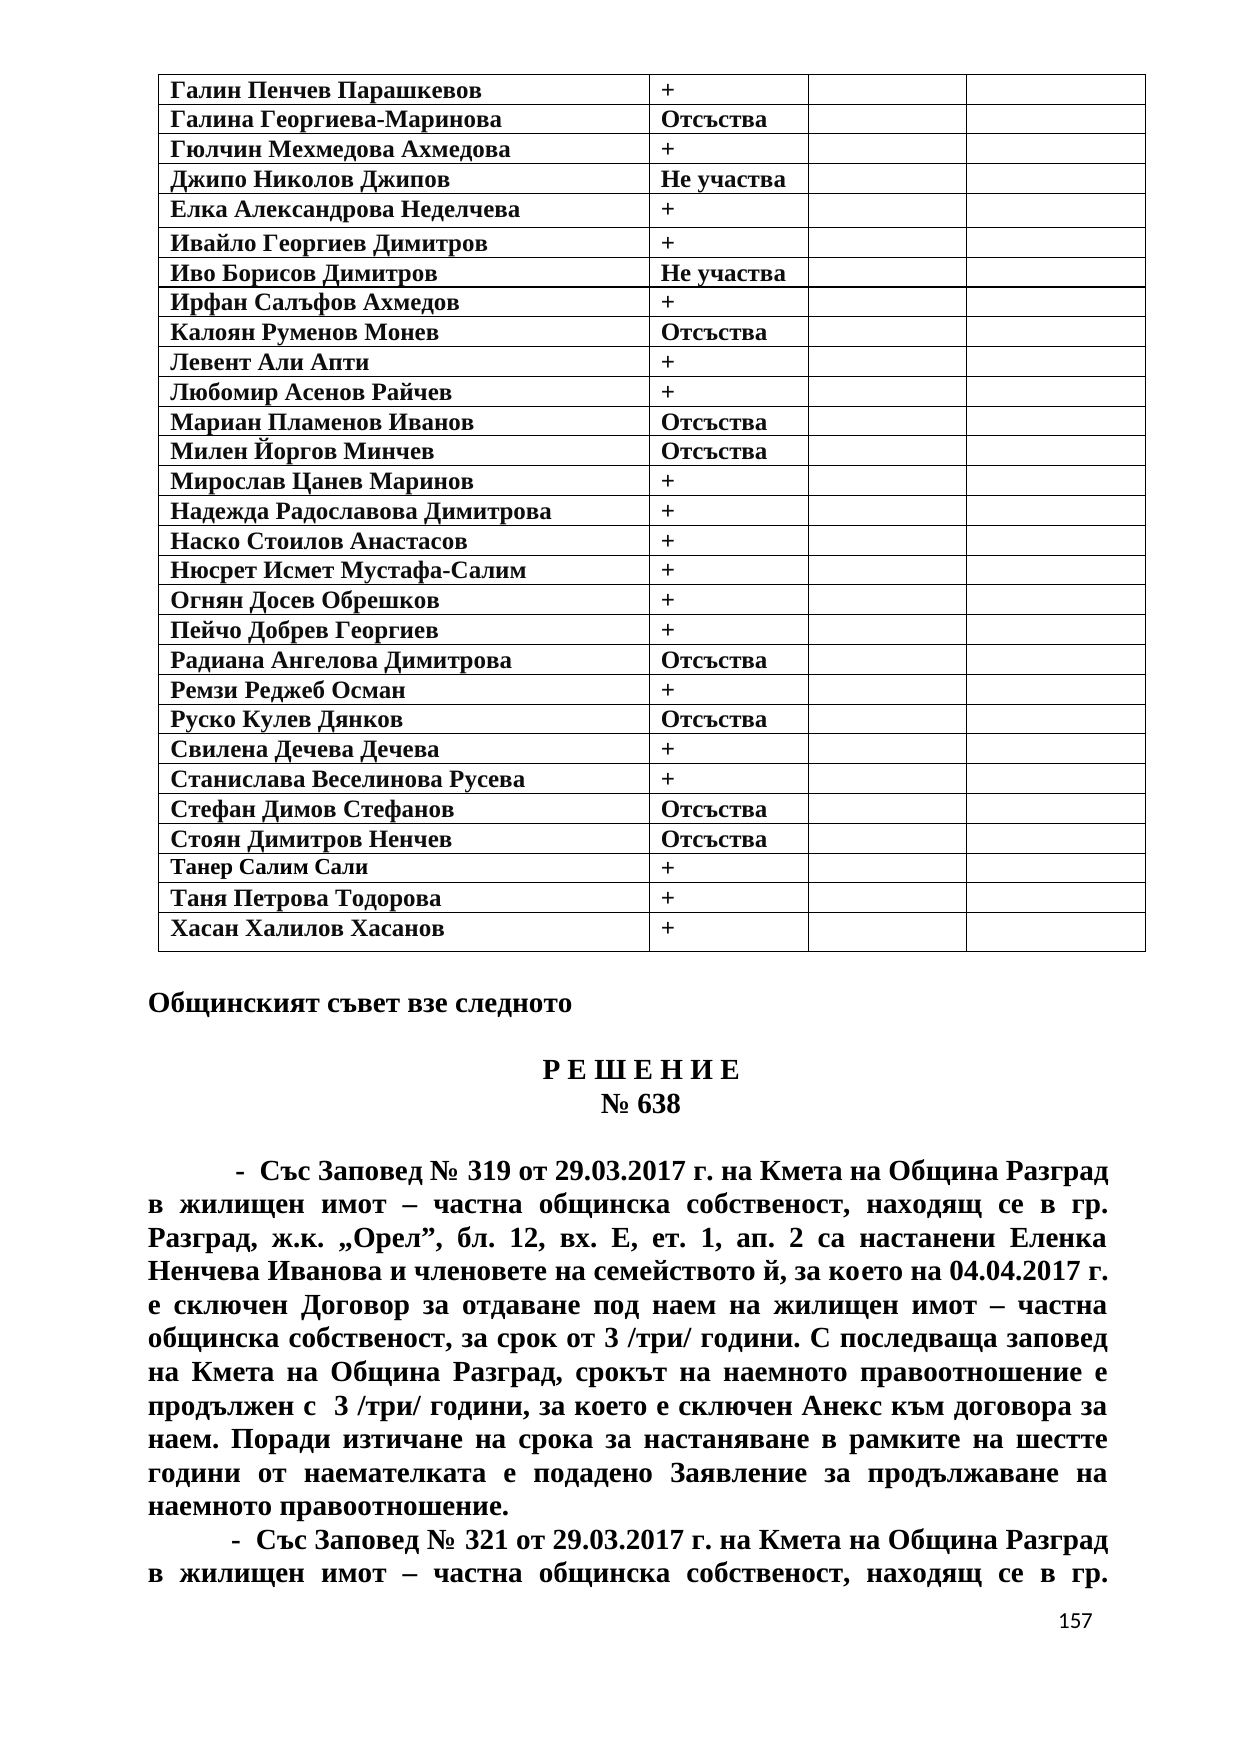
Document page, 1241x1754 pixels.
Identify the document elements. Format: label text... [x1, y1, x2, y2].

table_cell [809, 615, 966, 644]
table_cell Отсъства [650, 794, 808, 823]
table_cell [967, 615, 1145, 644]
table_cell [809, 258, 966, 286]
table_cell + [650, 466, 808, 495]
table_cell Отсъства [650, 824, 808, 852]
table_cell [967, 466, 1145, 495]
table_cell [809, 436, 966, 465]
table_cell [967, 526, 1145, 554]
table_cell [809, 288, 966, 316]
table_cell Стоян Димитров Ненчев [159, 824, 649, 852]
table_cell Не участва [650, 164, 808, 193]
table_cell + [650, 913, 808, 951]
table_cell [967, 228, 1145, 257]
table_cell [809, 556, 966, 584]
table_cell Наско Стоилов Анастасов [159, 526, 649, 554]
table_cell [809, 645, 966, 674]
table_cell [967, 645, 1145, 674]
table_cell Галина Георгиева-Маринова [159, 105, 649, 133]
table_cell [809, 347, 966, 376]
table_cell [809, 913, 966, 951]
table_cell + [650, 734, 808, 763]
table_cell + [650, 883, 808, 912]
table_cell Радиана Ангелова Димитрова [159, 645, 649, 674]
table_cell [809, 228, 966, 257]
table_cell Танер Салим Сали [159, 854, 649, 882]
table_cell Отсъства [650, 105, 808, 133]
subtitle № 638 [148, 1086, 1093, 1119]
table_cell [809, 585, 966, 614]
table_cell Ремзи Реджеб Осман [159, 675, 649, 703]
table_cell [967, 496, 1145, 525]
table_cell Огнян Досев Обрешков [159, 585, 649, 614]
table_cell [967, 258, 1145, 286]
table_cell [809, 705, 966, 733]
subtitle Общинският съвет взе следното [148, 985, 1093, 1019]
table_cell Надежда Радославова Димитрова [159, 496, 649, 525]
table_cell [809, 764, 966, 793]
table_cell [809, 407, 966, 435]
table_cell Хасан Халилов Хасанов [159, 913, 649, 951]
table_cell + [650, 288, 808, 316]
table_cell Гюлчин Мехмедова Ахмедова [159, 134, 649, 163]
table_cell Любомир Асенов Райчев [159, 377, 649, 406]
table_cell + [650, 675, 808, 703]
table_cell + [650, 377, 808, 406]
table_cell [967, 794, 1145, 823]
table_cell [967, 105, 1145, 133]
table_cell [967, 705, 1145, 733]
table_cell + [650, 194, 808, 227]
table_cell Мирослав Цанев Маринов [159, 466, 649, 495]
table_cell + [650, 526, 808, 554]
table_cell + [650, 556, 808, 584]
table_cell [967, 556, 1145, 584]
table_cell [967, 854, 1145, 882]
table_cell Свилена Дечева Дечева [159, 734, 649, 763]
table_cell Иво Борисов Димитров [159, 258, 649, 286]
table_cell + [650, 496, 808, 525]
table_cell Левент Али Апти [159, 347, 649, 376]
table_cell Галин Пенчев Парашкевов [159, 75, 649, 103]
table_cell [967, 194, 1145, 227]
table_cell [967, 317, 1145, 346]
table_cell Калоян Руменов Монев [159, 317, 649, 346]
table_cell [967, 436, 1145, 465]
table_cell [967, 585, 1145, 614]
table_cell Станислава Веселинова Русева [159, 764, 649, 793]
table_cell [967, 883, 1145, 912]
table_cell Таня Петрова Тодорова [159, 883, 649, 912]
table_cell Джипо Николов Джипов [159, 164, 649, 193]
table_cell [809, 526, 966, 554]
table_cell [809, 466, 966, 495]
table_cell [967, 75, 1145, 103]
table_cell Руско Кулев Дянков [159, 705, 649, 733]
table_cell [809, 377, 966, 406]
subtitle Р Е Ш Е Н И Е [148, 1052, 1093, 1086]
table_cell Пейчо Добрев Георгиев [159, 615, 649, 644]
table_cell + [650, 228, 808, 257]
table_cell Отсъства [650, 705, 808, 733]
table_cell Ивайло Георгиев Димитров [159, 228, 649, 257]
table_cell [809, 734, 966, 763]
table_cell [967, 764, 1145, 793]
table_cell Милен Йоргов Минчев [159, 436, 649, 465]
table_cell Нюсрет Исмет Мустафа-Салим [159, 556, 649, 584]
table_cell [967, 824, 1145, 852]
text - Със Заповед № 319 от 29.03.2017 г. на Кмета на Община Разград в жилищен имот – частна общинска собственост, находящ се в гр. Разград, ж.к. „Орел”, бл. 12, вх. Е, ет. 1, ап. 2 са настанени Еленка Ненчева Иванова и членовете на семейството й, за коeто на 04.04.2017 г. е сключен Договор за отдаване под наем на жилищен имот – частна общинска собственост, за срок от 3 /три/ години. С последваща заповед на Кмета на Община Разград, срокът на наемното правоотношение е продължен с 3 /три/ години, за което е сключен Анекс към договора за наем. Поради изтичане на срока за настаняване в рамките на шестте години от наемателката е подадено Заявление за продължаване на наемното правоотношение. [148, 1153, 1109, 1522]
table_cell Мариан Пламенов Иванов [159, 407, 649, 435]
table_cell [967, 288, 1145, 316]
table_cell Отсъства [650, 645, 808, 674]
table_cell [967, 134, 1145, 163]
table_cell Отсъства [650, 317, 808, 346]
table_cell [967, 734, 1145, 763]
table_cell [967, 164, 1145, 193]
table_cell [809, 824, 966, 852]
table_cell Ирфан Салъфов Ахмедов [159, 288, 649, 316]
table_cell Стефан Димов Стефанов [159, 794, 649, 823]
table_cell [967, 913, 1145, 951]
table_cell [967, 407, 1145, 435]
table_cell [967, 675, 1145, 703]
table_cell + [650, 347, 808, 376]
table_cell [809, 105, 966, 133]
table_cell Отсъства [650, 436, 808, 465]
table_cell + [650, 854, 808, 882]
table_cell [809, 883, 966, 912]
table_cell [809, 134, 966, 163]
table_cell [809, 194, 966, 227]
table_cell [809, 794, 966, 823]
table_cell Елка Александрова Неделчева [159, 194, 649, 227]
table_cell Не участва [650, 258, 808, 286]
table_cell [809, 496, 966, 525]
table_cell + [650, 134, 808, 163]
table_cell [809, 675, 966, 703]
table_cell + [650, 75, 808, 103]
table_cell [967, 377, 1145, 406]
table_cell + [650, 585, 808, 614]
table_cell [809, 164, 966, 193]
table_cell [809, 854, 966, 882]
table_cell [809, 317, 966, 346]
text - Със Заповед № 321 от 29.03.2017 г. на Кмета на Община Разград в жилищен имот – частна общинска собственост, находящ се в гр. [148, 1522, 1109, 1589]
table_cell + [650, 764, 808, 793]
table_cell Отсъства [650, 407, 808, 435]
table_cell [809, 75, 966, 103]
table_cell [967, 347, 1145, 376]
table_cell + [650, 615, 808, 644]
